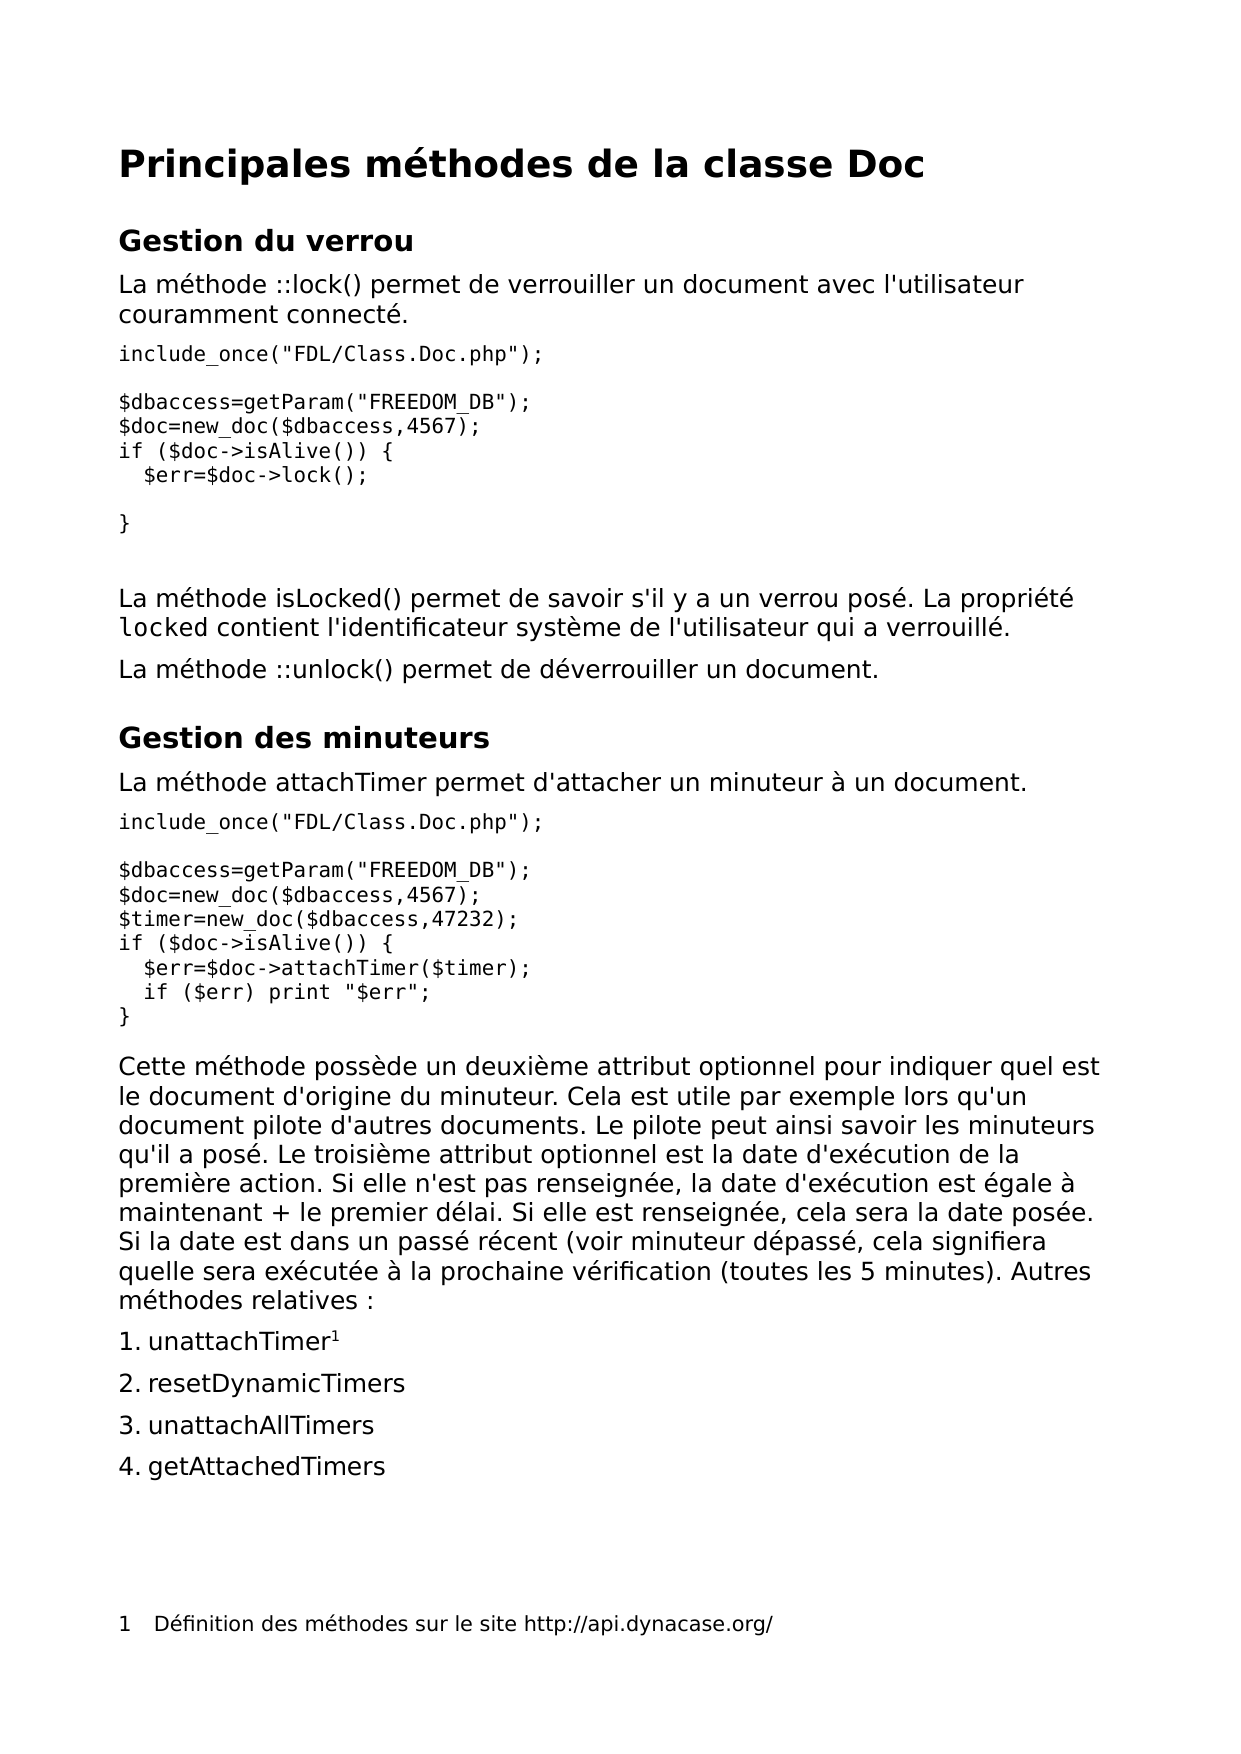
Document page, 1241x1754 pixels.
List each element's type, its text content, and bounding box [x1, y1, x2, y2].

subtitle Gestion du verrou [118, 224, 1122, 258]
list unattachTimer [118, 1328, 1122, 1357]
text La méthode isLocked() permet de savoir s'il y a un verrou posé. La propriété locked contient l'identificateur système de l'utilisateur qui a verrouillé. [118, 584, 1122, 643]
subtitle Principales méthodes de la classe Doc [118, 143, 1122, 187]
text include_once("FDL/Class.Doc.php"); $dbaccess=getParam("FREEDOM_DB"); $doc=new_doc($dbaccess,4567); $timer=new_doc($dbaccess,47232); if ($doc->isAlive()) { $err=$doc->attachTimer($timer); if ($err) print "$err"; } [118, 810, 1122, 1053]
text La méthode attachTimer permet d'attacher un minuteur à un document. [118, 768, 1122, 797]
text include_once("FDL/Class.Doc.php"); $dbaccess=getParam("FREEDOM_DB"); $doc=new_doc($dbaccess,4567); if ($doc->isAlive()) { $err=$doc->lock(); } [118, 342, 1122, 584]
list getAttachedTimers [118, 1453, 1122, 1482]
text Cette méthode possède un deuxième attribut optionnel pour indiquer quel est le document d'origine du minuteur. Cela est utile par exemple lors qu'un document pilote d'autres documents. Le pilote peut ainsi savoir les minuteurs qu'il a posé. Le troisième attribut optionnel est la date d'exécution de la première action. Si elle n'est pas renseignée, la date d'exécution est égale à maintenant + le premier délai. Si elle est renseignée, cela sera la date posée. Si la date est dans un passé récent (voir minuteur dépassé, cela signifiera quelle sera exécutée à la prochaine vérification (toutes les 5 minutes). Autres méthodes relatives : [118, 1053, 1122, 1315]
list resetDynamicTimers [118, 1369, 1122, 1398]
text La méthode ::unlock() permet de déverrouiller un document. [118, 655, 1122, 684]
text La méthode ::lock() permet de verrouiller un document avec l'utilisateur couramment connecté. [118, 271, 1122, 329]
list unattachAllTimers [118, 1411, 1122, 1440]
subtitle Gestion des minuteurs [118, 722, 1122, 756]
list Définition des méthodes sur le site http://api.dynacase.org/ [118, 1612, 1122, 1636]
